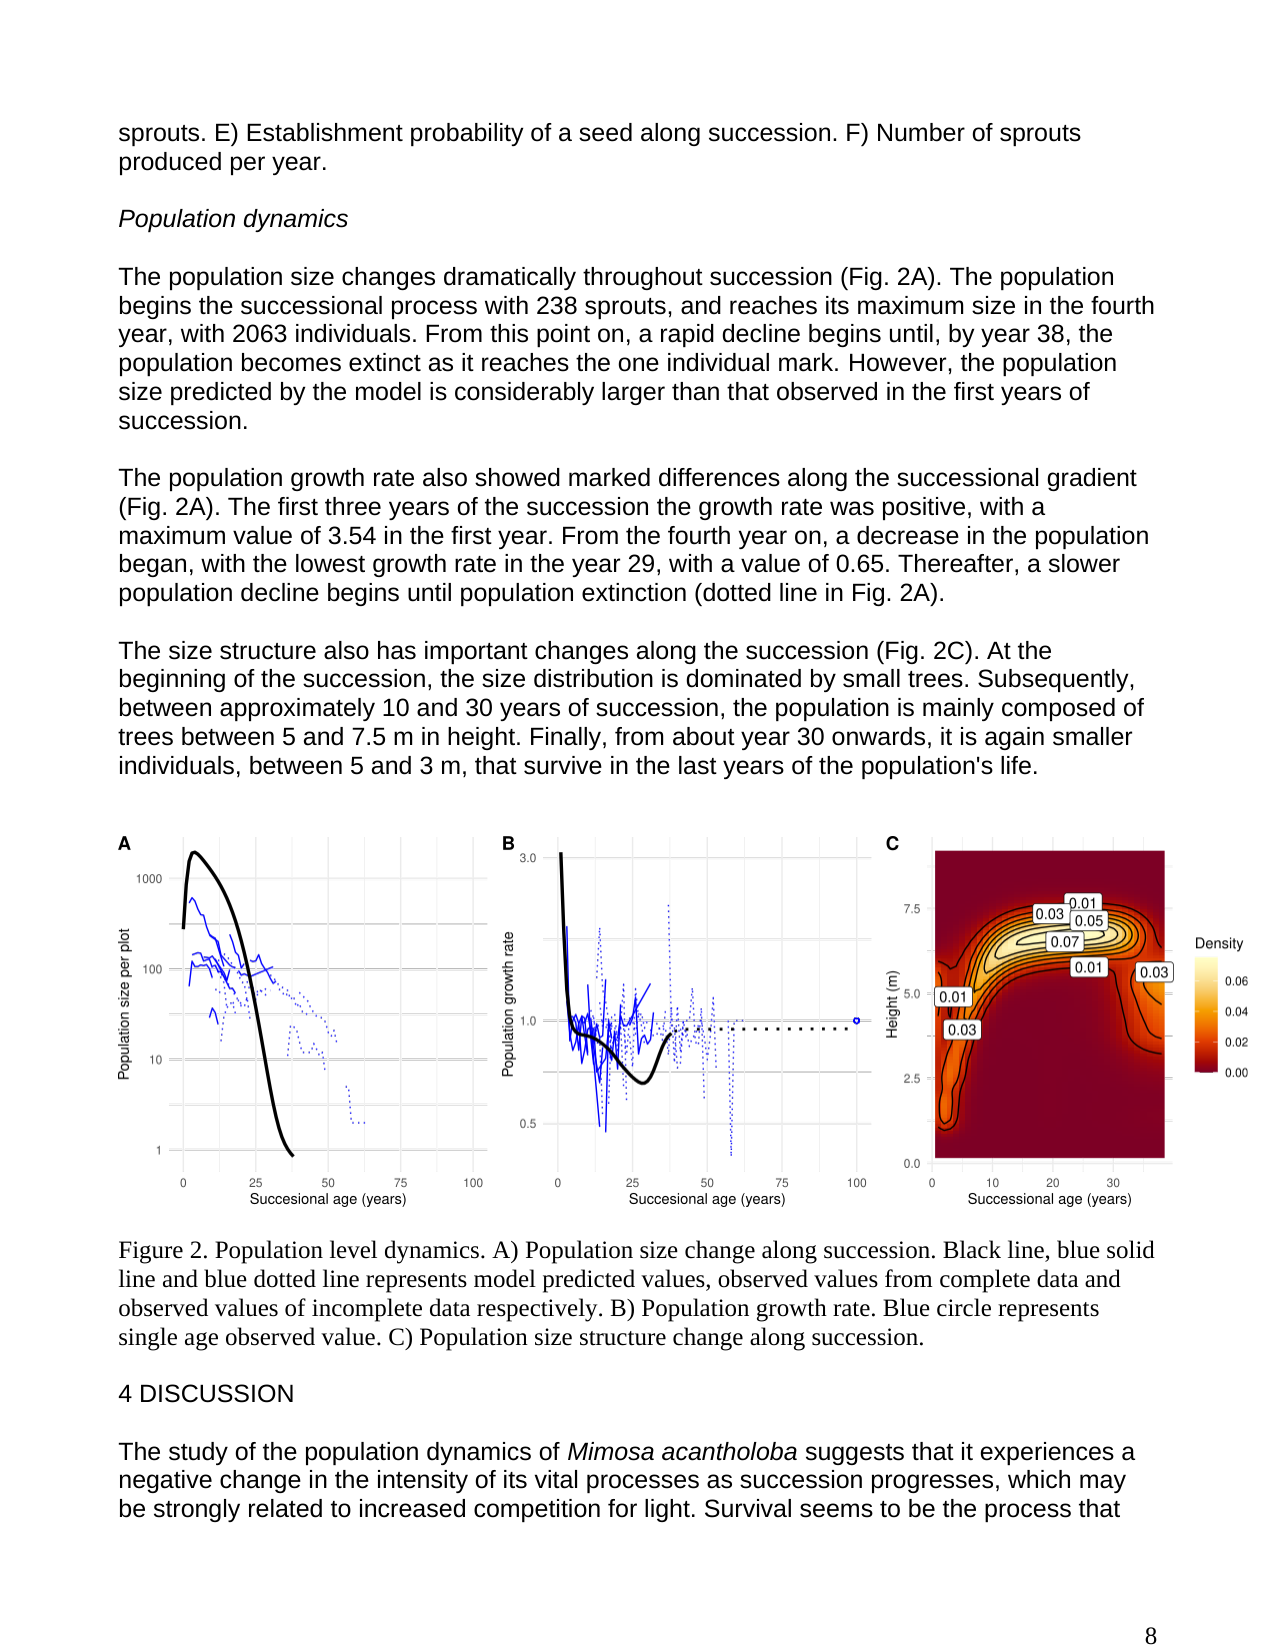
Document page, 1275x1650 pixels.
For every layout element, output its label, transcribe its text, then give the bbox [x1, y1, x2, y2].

text sprouts. E) Establishment probability of a seed along succession. F) Number of sprouts produced per year. [118, 118, 1157, 176]
text 4 DISCUSSION [118, 1379, 1157, 1408]
text The study of the population dynamics of Mimosa acantholoba suggests that it experiences a negative change in the intensity of its vital processes as succession progresses, which may be strongly related to increased competition for light. Survival seems to be the process that [118, 1437, 1157, 1523]
picture [118, 836, 1248, 1207]
text The size structure also has important changes along the succession (Fig. 2C). At the beginning of the succession, the size distribution is dominated by small trees. Subsequently, between approximately 10 and 30 years of succession, the population is mainly composed of trees between 5 and 7.5 m in height. Finally, from about year 30 onwards, it is again smaller individuals, between 5 and 3 m, that survive in the last years of the population's life. [118, 636, 1157, 779]
text The population growth rate also showed marked differences along the successional gradient (Fig. 2A). The first three years of the succession the growth rate was positive, with a maximum value of 3.54 in the first year. From the fourth year on, a decrease in the population began, with the lowest growth rate in the year 29, with a value of 0.65. Thereafter, a slower population decline begins until population extinction (dotted line in Fig. 2A). [118, 463, 1157, 607]
text Population dynamics [118, 204, 1157, 233]
text Figure 2. Population level dynamics. A) Population size change along succession. Black line, blue solid line and blue dotted line represents model predicted values, observed values from complete data and observed values of incomplete data respectively. B) Population growth rate. Blue circle represents single age observed value. C) Population size structure change along succession. [118, 1235, 1157, 1350]
text The population size changes dramatically throughout succession (Fig. 2A). The population begins the successional process with 238 sprouts, and reaches its maximum size in the fourth year, with 2063 individuals. From this point on, a rapid decline begins until, by year 38, the population becomes extinct as it reaches the one individual mark. However, the population size predicted by the model is considerably larger than that observed in the first years of succession. [118, 262, 1157, 434]
